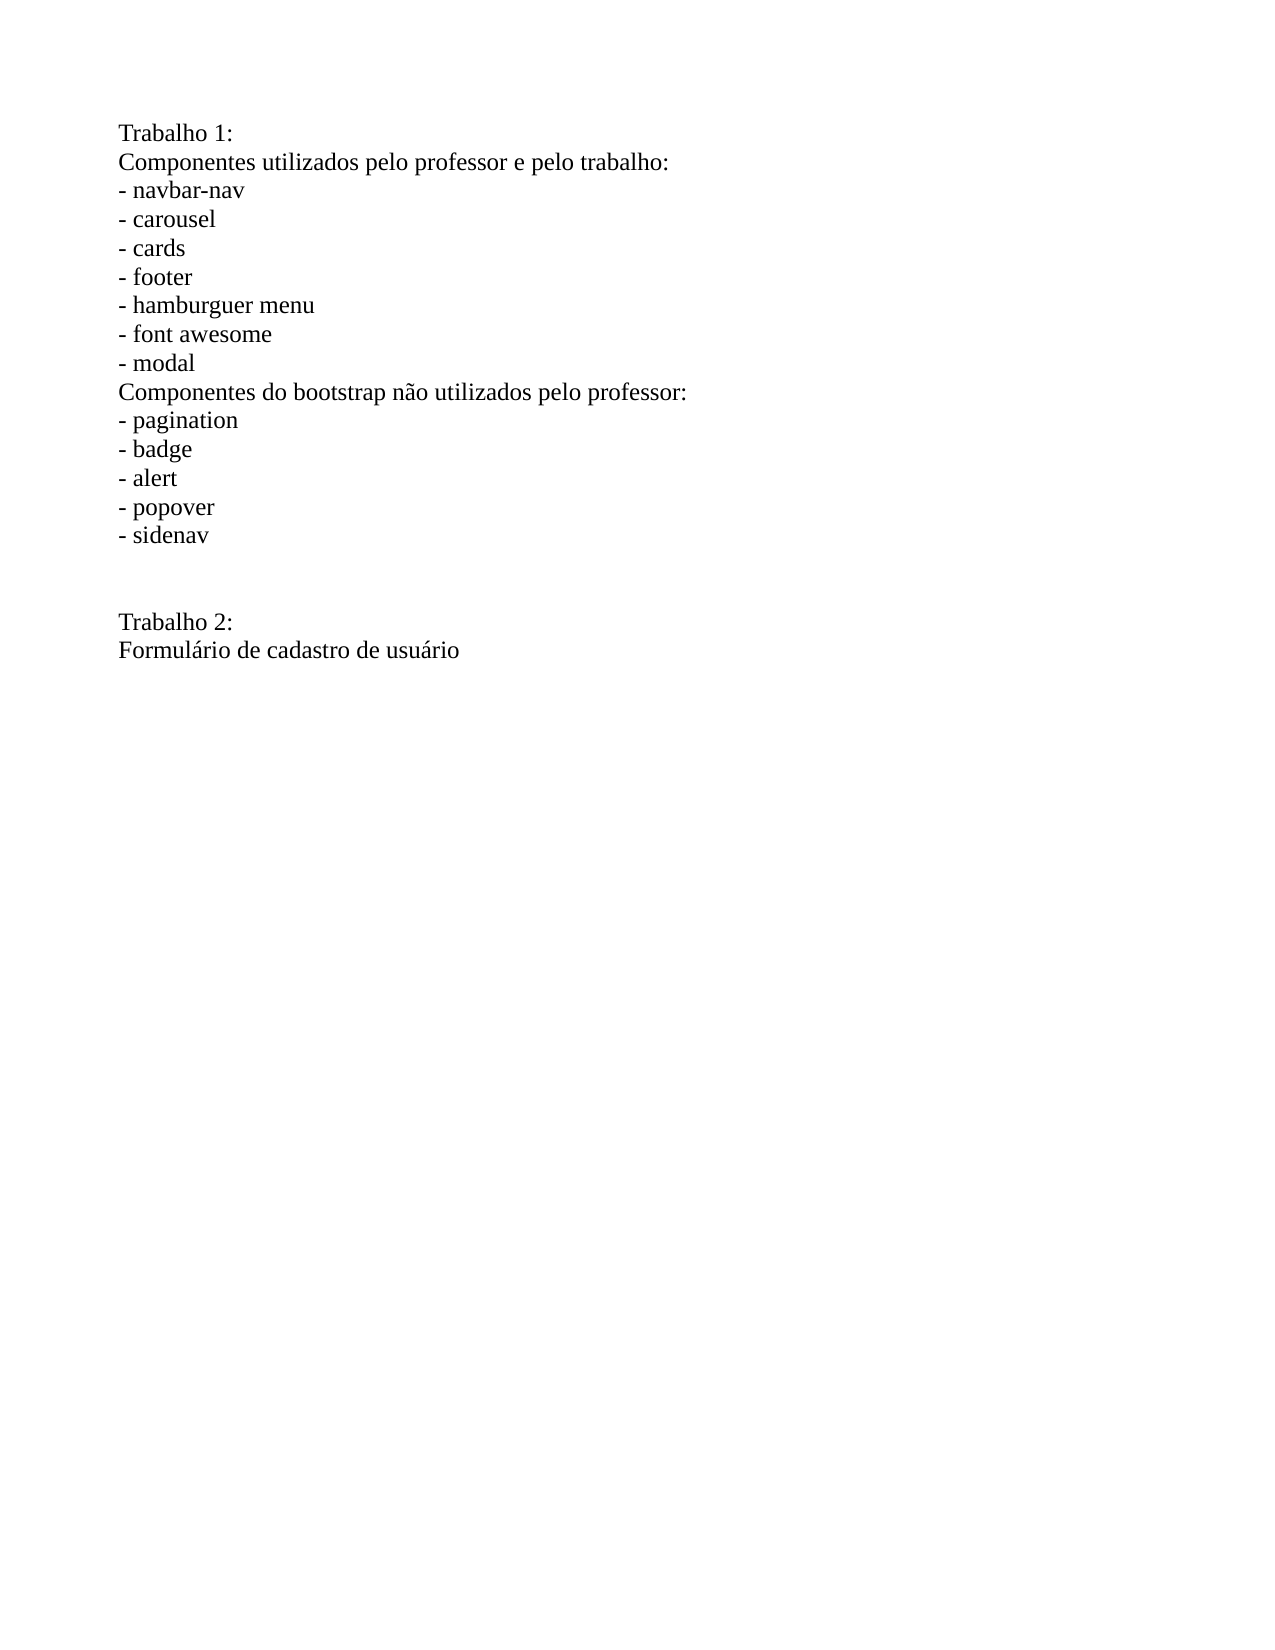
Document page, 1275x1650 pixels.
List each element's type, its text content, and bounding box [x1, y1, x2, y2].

text - font awesome [118, 319, 1157, 348]
text - footer [118, 262, 1157, 291]
text - badge [118, 434, 1157, 463]
text - popover [118, 492, 1157, 521]
text Trabalho 1: [118, 118, 1157, 147]
text - cards [118, 233, 1157, 262]
text - hamburguer menu [118, 291, 1157, 319]
text - modal [118, 348, 1157, 377]
text Componentes utilizados pelo professor e pelo trabalho: [118, 147, 1157, 176]
text - alert [118, 463, 1157, 492]
text - pagination [118, 406, 1157, 434]
text - carousel [118, 204, 1157, 233]
text - navbar-nav [118, 176, 1157, 204]
text Trabalho 2: [118, 607, 1157, 636]
text Componentes do bootstrap não utilizados pelo professor: [118, 377, 1157, 406]
text - sidenav [118, 521, 1157, 549]
text Formulário de cadastro de usuário [118, 636, 1157, 664]
